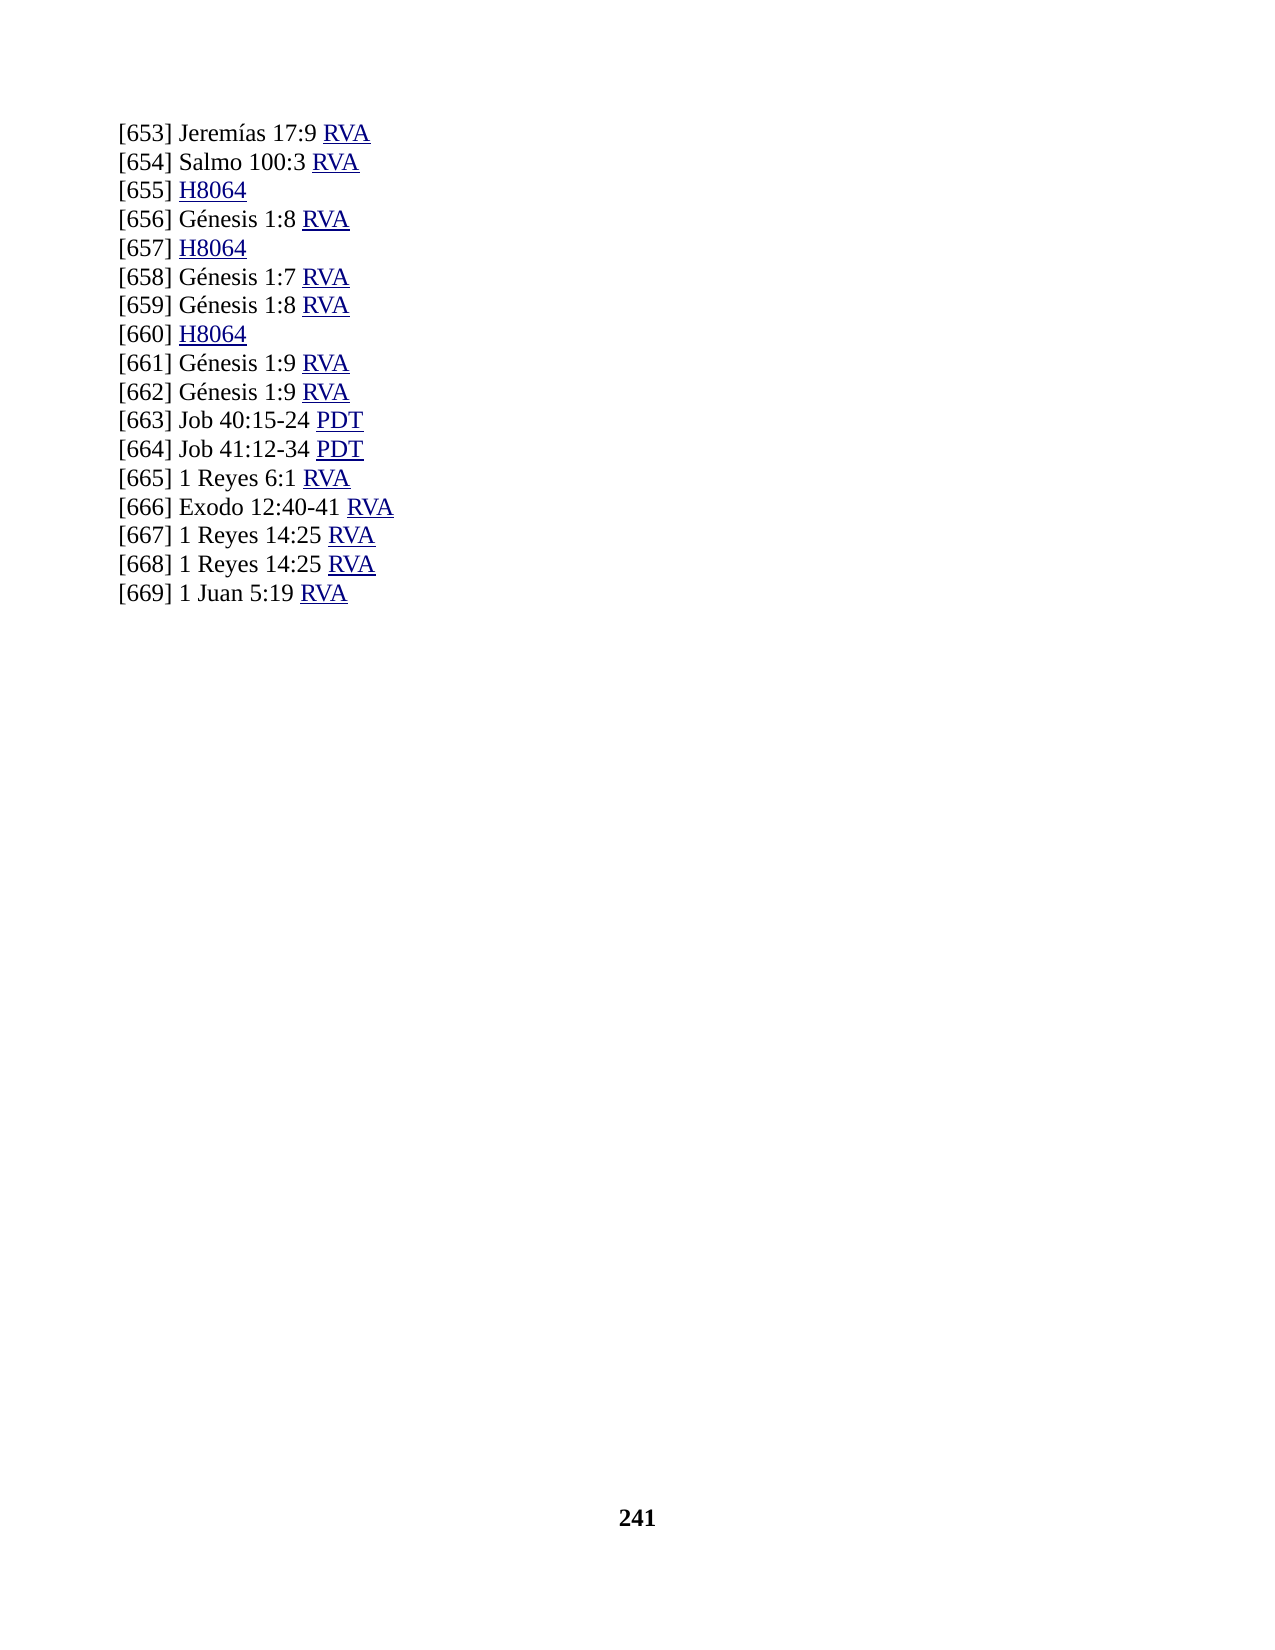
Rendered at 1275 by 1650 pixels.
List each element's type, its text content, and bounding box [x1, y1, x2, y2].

text 1 Reyes 14:25 RVA [118, 521, 1157, 549]
text Job 41:12-34 PDT [118, 434, 1157, 463]
text Génesis 1:8 RVA [118, 291, 1157, 319]
text Jeremías 17:9 RVA [118, 118, 1157, 147]
text Salmo 100:3 RVA [118, 147, 1157, 176]
text Génesis 1:8 RVA [118, 204, 1157, 233]
text Génesis 1:9 RVA [118, 348, 1157, 377]
text 1 Juan 5:19 RVA [118, 578, 1157, 607]
text Génesis 1:9 RVA [118, 377, 1157, 406]
text H8064 [118, 233, 1157, 262]
text 1 Reyes 6:1 RVA [118, 463, 1157, 492]
text Exodo 12:40-41 RVA [118, 492, 1157, 521]
text Job 40:15-24 PDT [118, 406, 1157, 434]
text Génesis 1:7 RVA [118, 262, 1157, 291]
text H8064 [118, 176, 1157, 204]
text H8064 [118, 319, 1157, 348]
text 1 Reyes 14:25 RVA [118, 549, 1157, 578]
